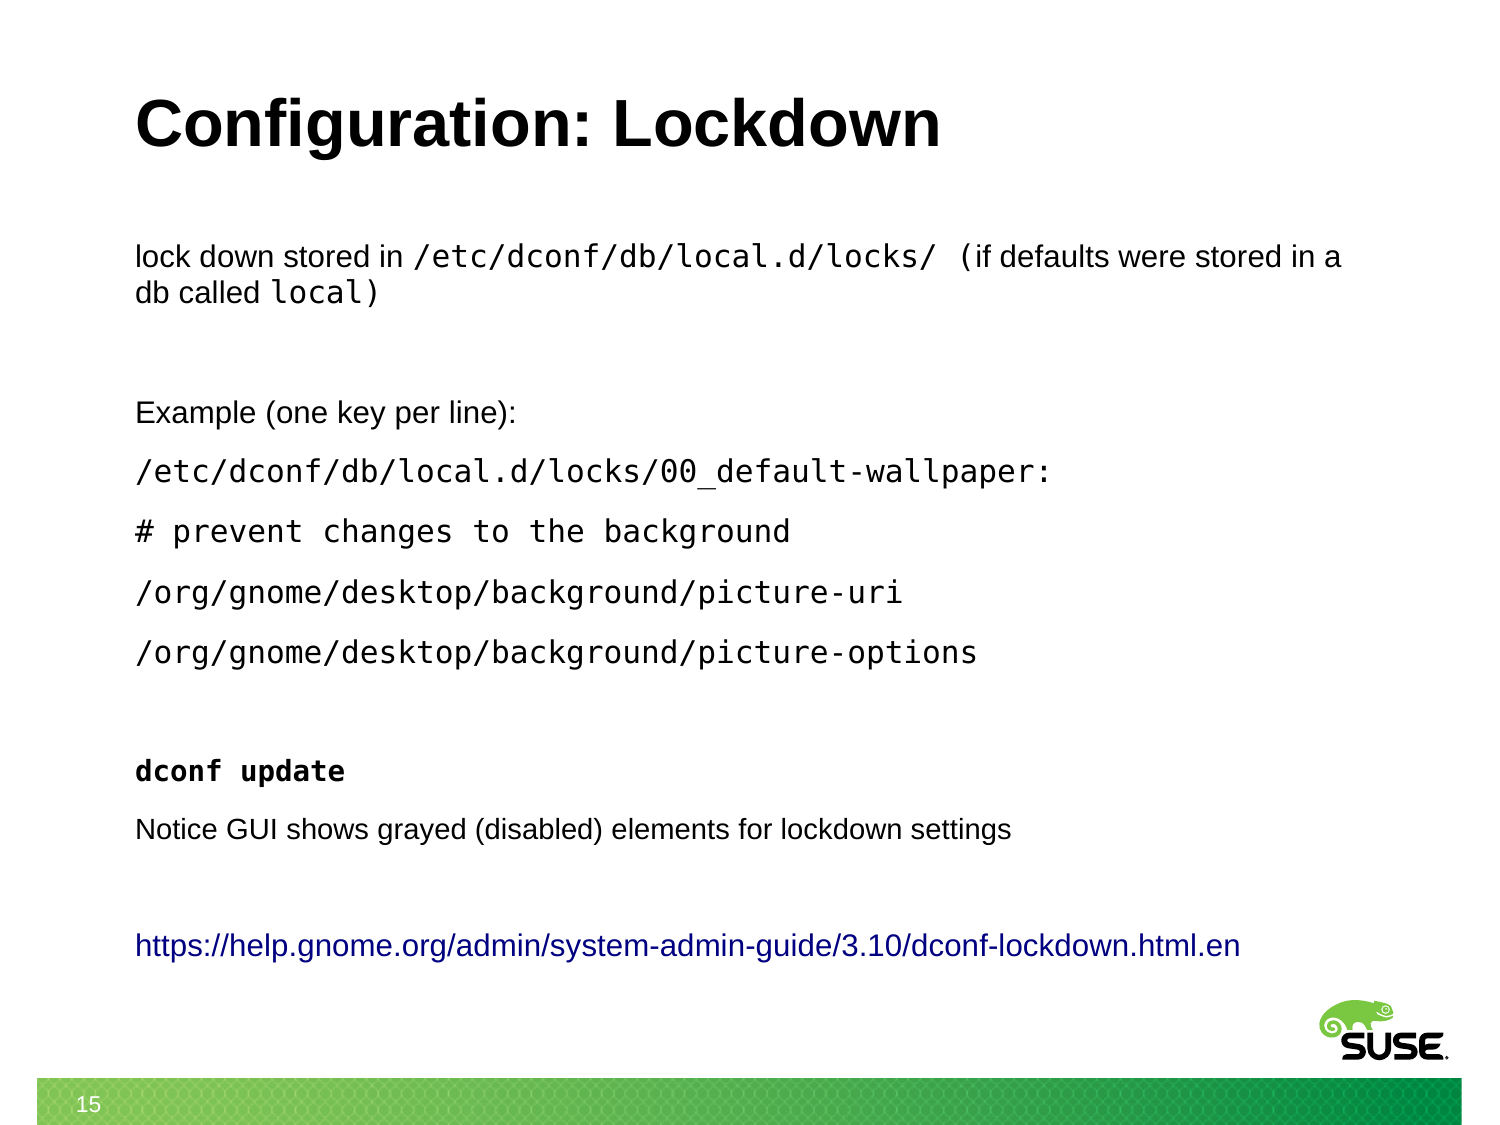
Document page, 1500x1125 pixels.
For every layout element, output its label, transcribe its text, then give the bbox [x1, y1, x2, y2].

picture [37, 1078, 1462, 1125]
list lock down stored in /etc/dconf/db/local.d/locks/ (if defaults were stored in a db called local) Example (one key per line): /etc/dconf/db/local.d/locks/00_default-wallpaper: # prevent changes to the background /org/gnome/desktop/background/picture-uri /org/gnome/desktop/background/picture-options dconf update Notice GUI shows grayed (disabled) elements for lockdown settings https://help.gnome.org/admin/system-admin-guide/3.10/dconf-lockdown.html.en [135, 238, 1372, 892]
title Configuration: Lockdown [135, 41, 1372, 204]
